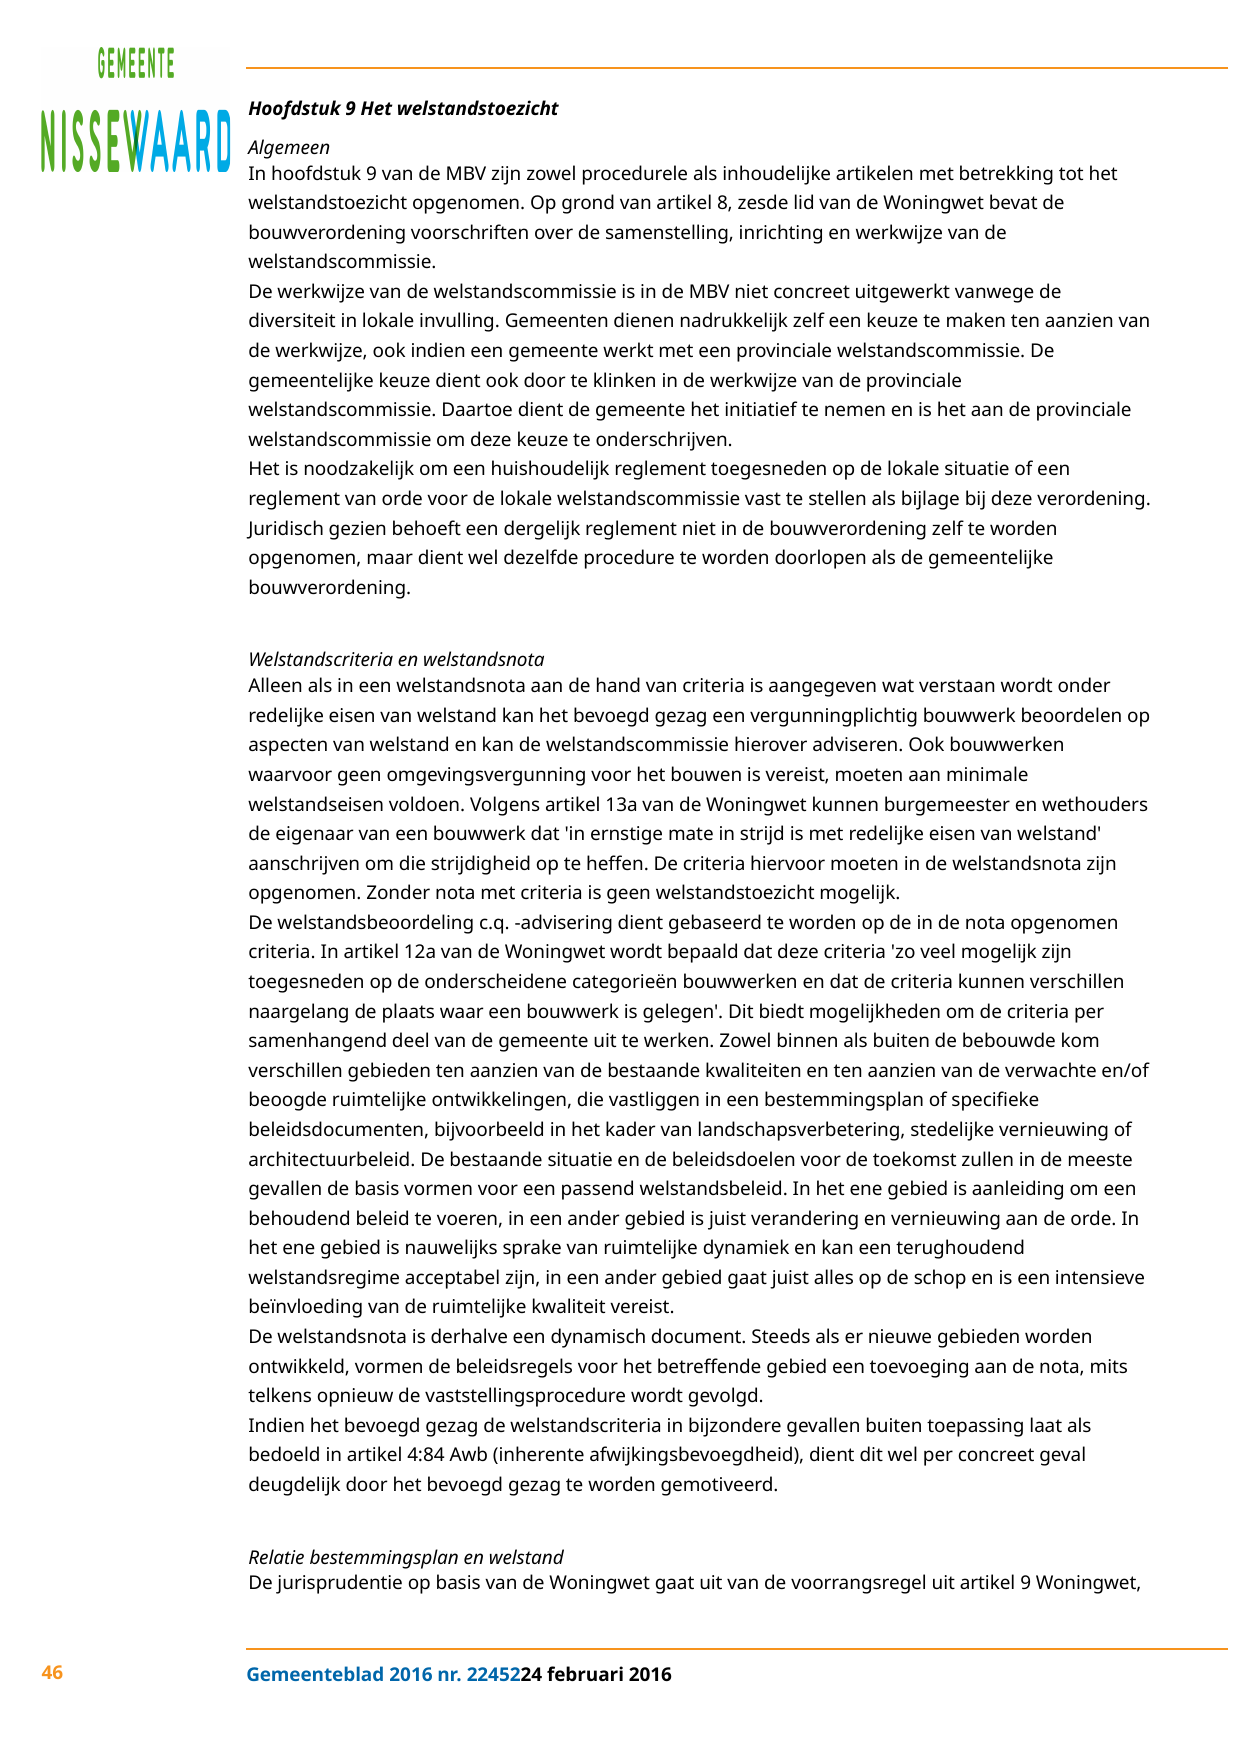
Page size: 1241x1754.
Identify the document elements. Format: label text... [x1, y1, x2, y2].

picture [201, 122, 206, 138]
text Indien het bevoegd gezag de welstandscriteria in bijzondere gevallen buiten toepassing laat als bedoeld in artikel 4:84 Awb (inherente afwijkingsbevoegdheid), dient dit wel per concreet geval deugdelijk door het bevoegd gezag te worden gemotiveerd. [248, 1412, 1152, 1497]
picture [222, 122, 227, 160]
text De welstandsbeoordeling c.q. -advisering dient gebaseerd te worden op de in de nota opgenomen criteria. In artikel 12a van de Woningwet wordt bepaald dat deze criteria 'zo veel mogelijk zijn toegesneden op de onderscheidene categorieën bouwwerken en dat de criteria kunnen verschillen naargelang de plaats waar een bouwwerk is gelegen'. Dit biedt mogelijkheden om de criteria per samenhangend deel van de gemeente uit te werken. Zowel binnen als buiten de bebouwde kom verschillen gebieden ten aanzien van de bestaande kwaliteiten en ten aanzien van de verwachte en/of beoogde ruimtelijke ontwikkelingen, die vastliggen in een bestemmingsplan of specifieke beleidsdocumenten, bijvoorbeeld in het kader van landschapsverbetering, stedelijke vernieuwing of architectuurbeleid. De bestaande situatie en de beleidsdoelen voor de toekomst zullen in de meeste gevallen de basis vormen voor een passend welstandsbeleid. In het ene gebied is aanleiding om een behoudend beleid te voeren, in een ander gebied is juist verandering en vernieuwing aan de orde. In het ene gebied is nauwelijks sprake van ruimtelijke dynamiek en kan een terughoudend welstandsregime acceptabel zijn, in een ander gebied gaat juist alles op de schop en is een intensieve beïnvloeding van de ruimtelijke kwaliteit vereist. [248, 909, 1152, 1319]
picture [154, 157, 165, 172]
text De werkwijze van de welstandscommissie is in de MBV niet concreet uitgewerkt vanwege de diversiteit in lokale invulling. Gemeenten dienen nadrukkelijk zelf een keuze te maken ten aanzien van de werkwijze, ook indien een gemeente werkt met een provinciale welstandscommissie. De gemeentelijke keuze dient ook door te klinken in de werkwijze van de provinciale welstandscommissie. Daartoe dient de gemeente het initiatief te nemen en is het aan de provinciale welstandscommissie om deze keuze te onderschrijven. [248, 278, 1152, 452]
text De jurisprudentie op basis van de Woningwet gaat uit van de voorrangsregel uit artikel 9 Woningwet, [248, 1569, 1152, 1595]
picture [176, 157, 187, 172]
text De welstandsnota is derhalve een dynamisch document. Steeds als er nieuwe gebieden worden ontwikkeld, vormen de beleidsregels voor het betreffende gebied een toevoeging aan de nota, mits telkens opnieuw de vaststellingsprocedure wordt gevolgd. [248, 1323, 1152, 1408]
text Algemeen [248, 134, 1152, 160]
text Relatie bestemmingsplan en welstand [248, 1544, 1152, 1569]
text Het is noodzakelijk om een huishoudelijk reglement toegesneden op de lokale situatie of een reglement van orde voor de lokale welstandscommissie vast te stellen als bijlage bij deze verordening. Juridisch gezien behoeft een dergelijk reglement niet in de bouwverordening zelf te worden opgenomen, maar dient wel dezelfde procedure te worden doorlopen als de gemeentelijke bouwverordening. [248, 456, 1152, 600]
text Welstandscriteria en welstandsnota [248, 647, 1152, 672]
text In hoofdstuk 9 van de MBV zijn zowel procedurele als inhoudelijke artikelen met betrekking tot het welstandstoezicht opgenomen. Op grond van artikel 8, zesde lid van de Woningwet bevat de bouwverordening voorschriften over de samenstelling, inrichting en werkwijze van de welstandscommissie. [248, 160, 1152, 274]
picture [41, 47, 231, 172]
text Alleen als in een welstandsnota aan de hand van criteria is aangegeven wat verstaan wordt onder redelijke eisen van welstand kan het bevoegd gezag een vergunningplichtig bouwwerk beoordelen op aspecten van welstand en kan de welstandscommissie hierover adviseren. Ook bouwwerken waarvoor geen omgevingsvergunning voor het bouwen is vereist, moeten aan minimale welstandseisen voldoen. Volgens artikel 13a van de Woningwet kunnen burgemeester en wethouders de eigenaar van een bouwwerk dat 'in ernstige mate in strijd is met redelijke eisen van welstand' aanschrijven om die strijdigheid op te heffen. De criteria hiervoor moeten in de welstandsnota zijn opgenomen. Zonder nota met criteria is geen welstandstoezicht mogelijk. [248, 672, 1152, 905]
text Hoofdstuk 9 Het welstandstoezicht [248, 95, 1152, 121]
picture [200, 151, 206, 172]
